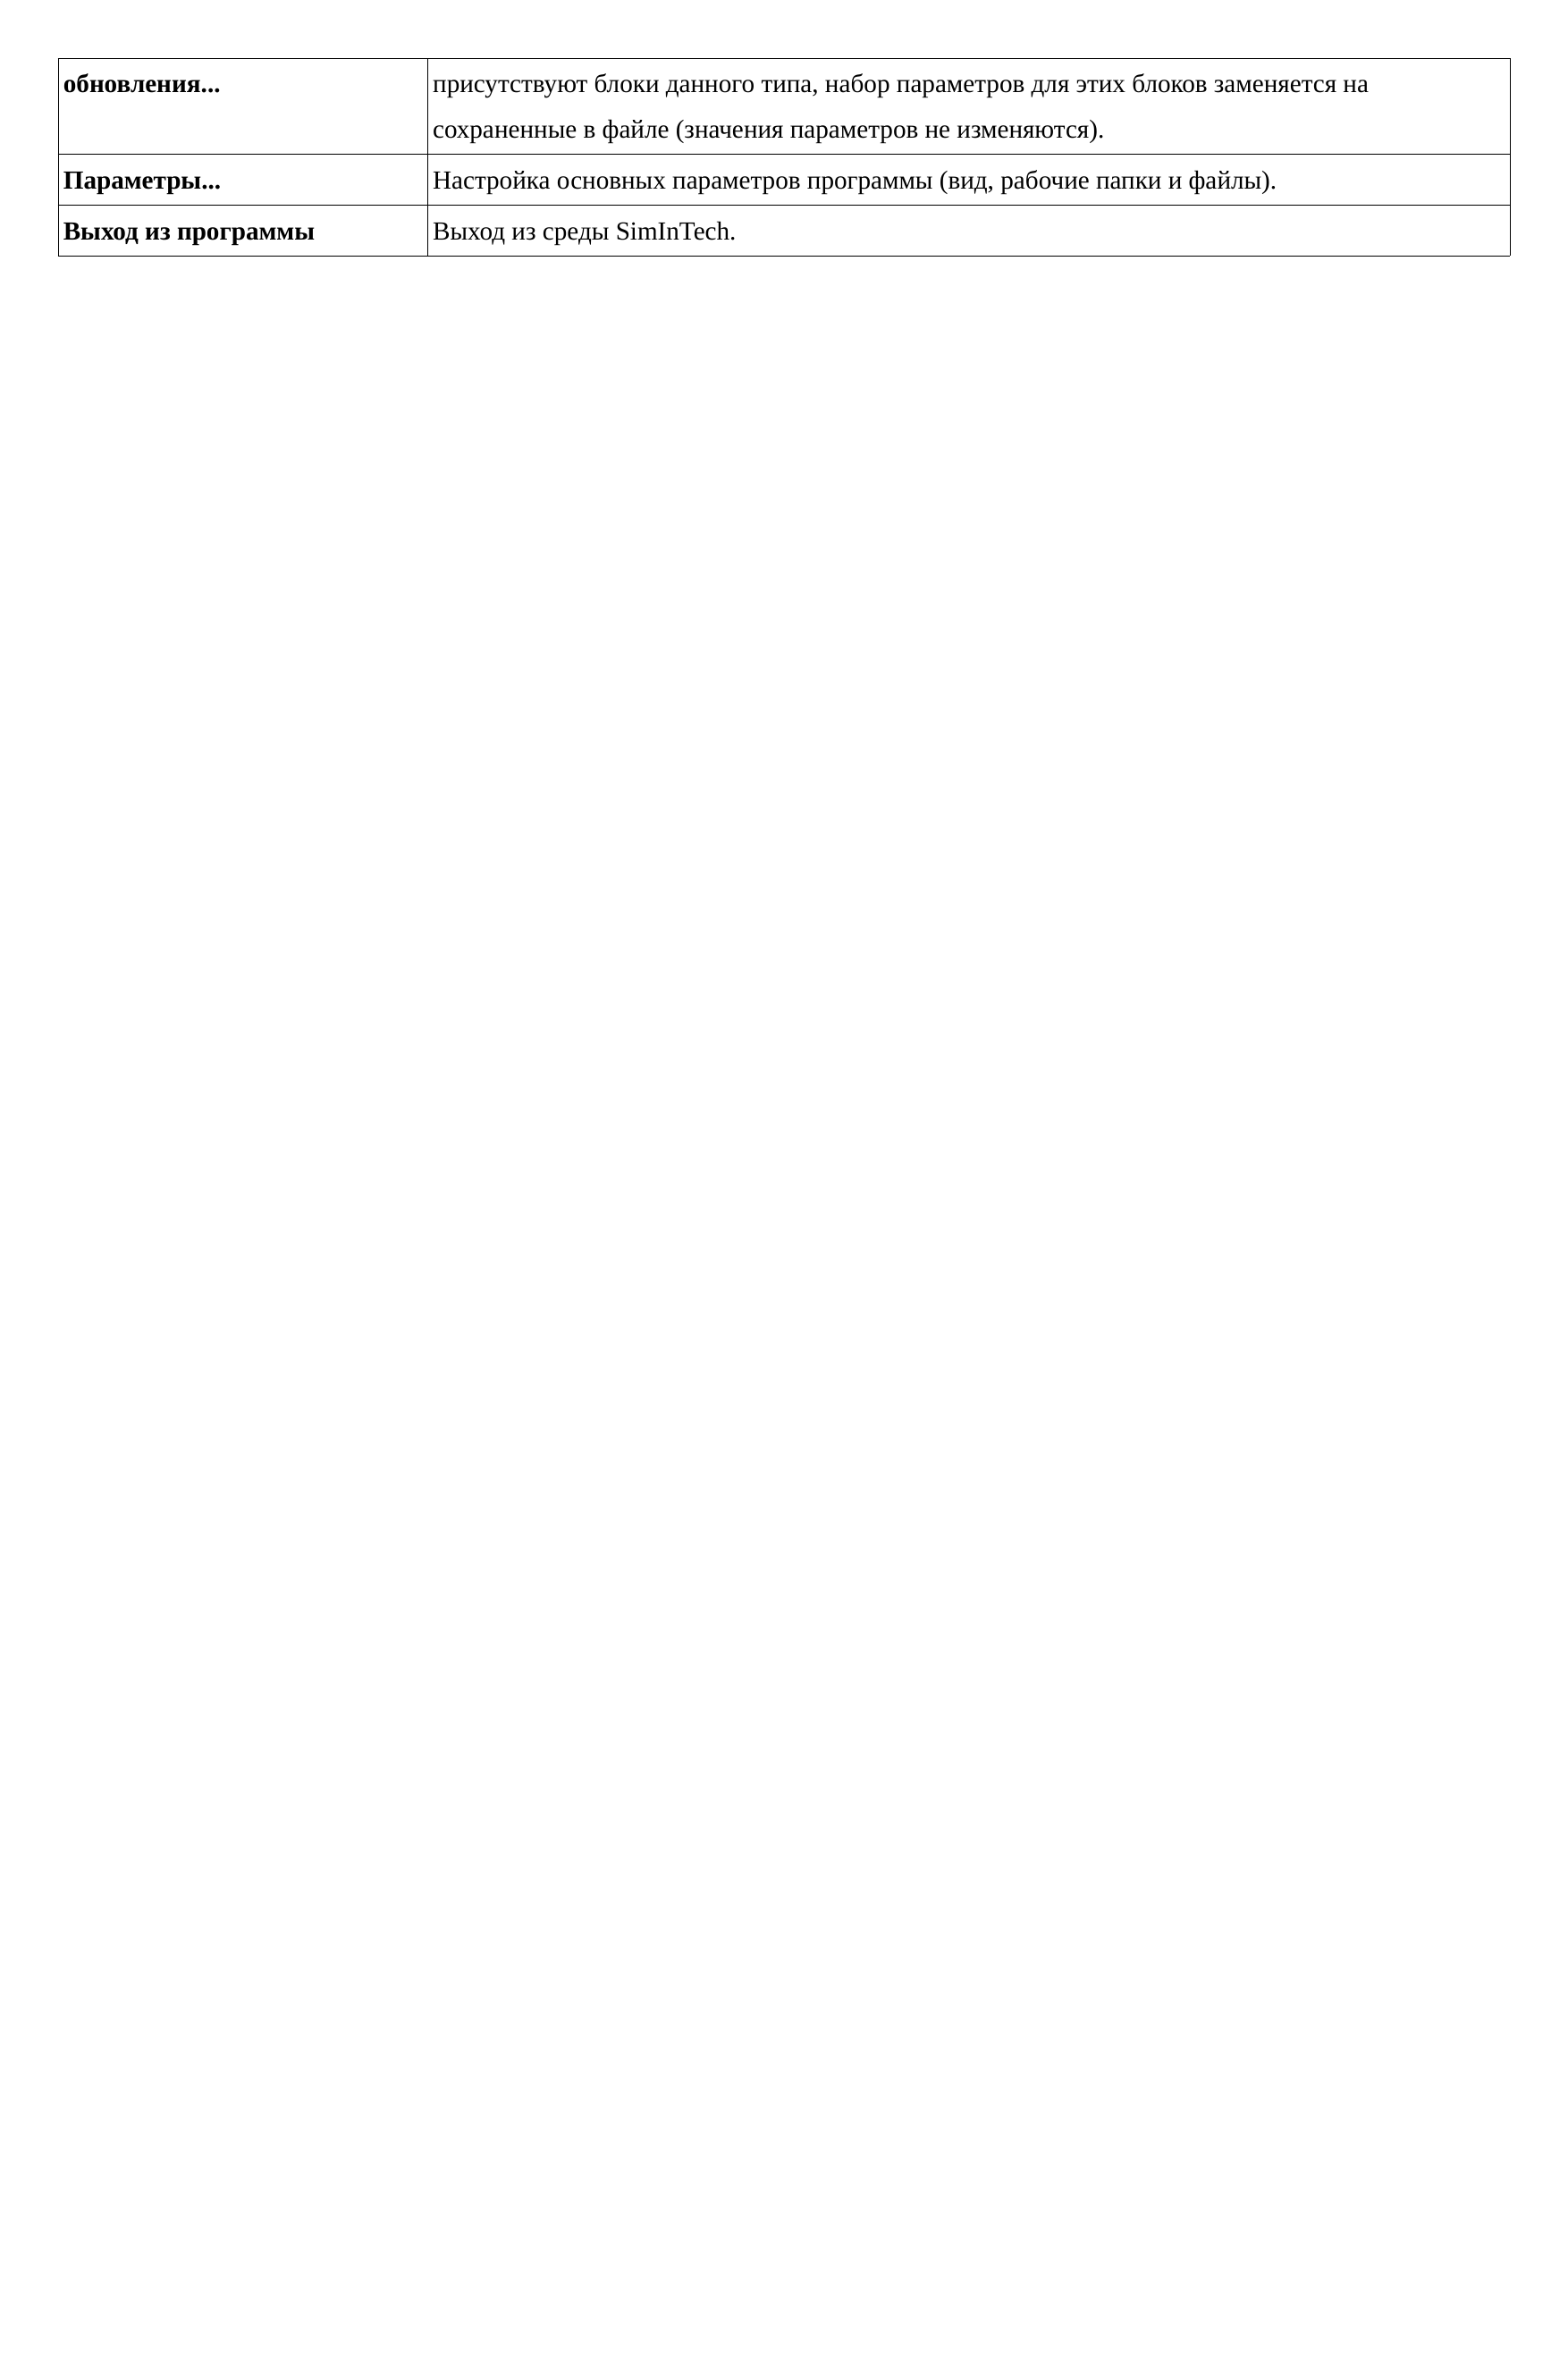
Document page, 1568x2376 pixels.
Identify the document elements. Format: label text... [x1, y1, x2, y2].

table_cell Параметры... [59, 155, 427, 205]
table_cell [53, 53, 1515, 301]
table_cell обновления... [59, 59, 427, 154]
table_cell Выход из среды SimInTech. [428, 206, 1510, 256]
table_cell Настройка основных параметров программы (вид, рабочие папки и файлы). [428, 155, 1510, 205]
table_cell присутствуют блоки данного типа, набор параметров для этих блоков заменяется на сохраненные в файле (значения параметров не изменяются). [428, 59, 1510, 154]
table_cell Выход из программы [59, 206, 427, 256]
